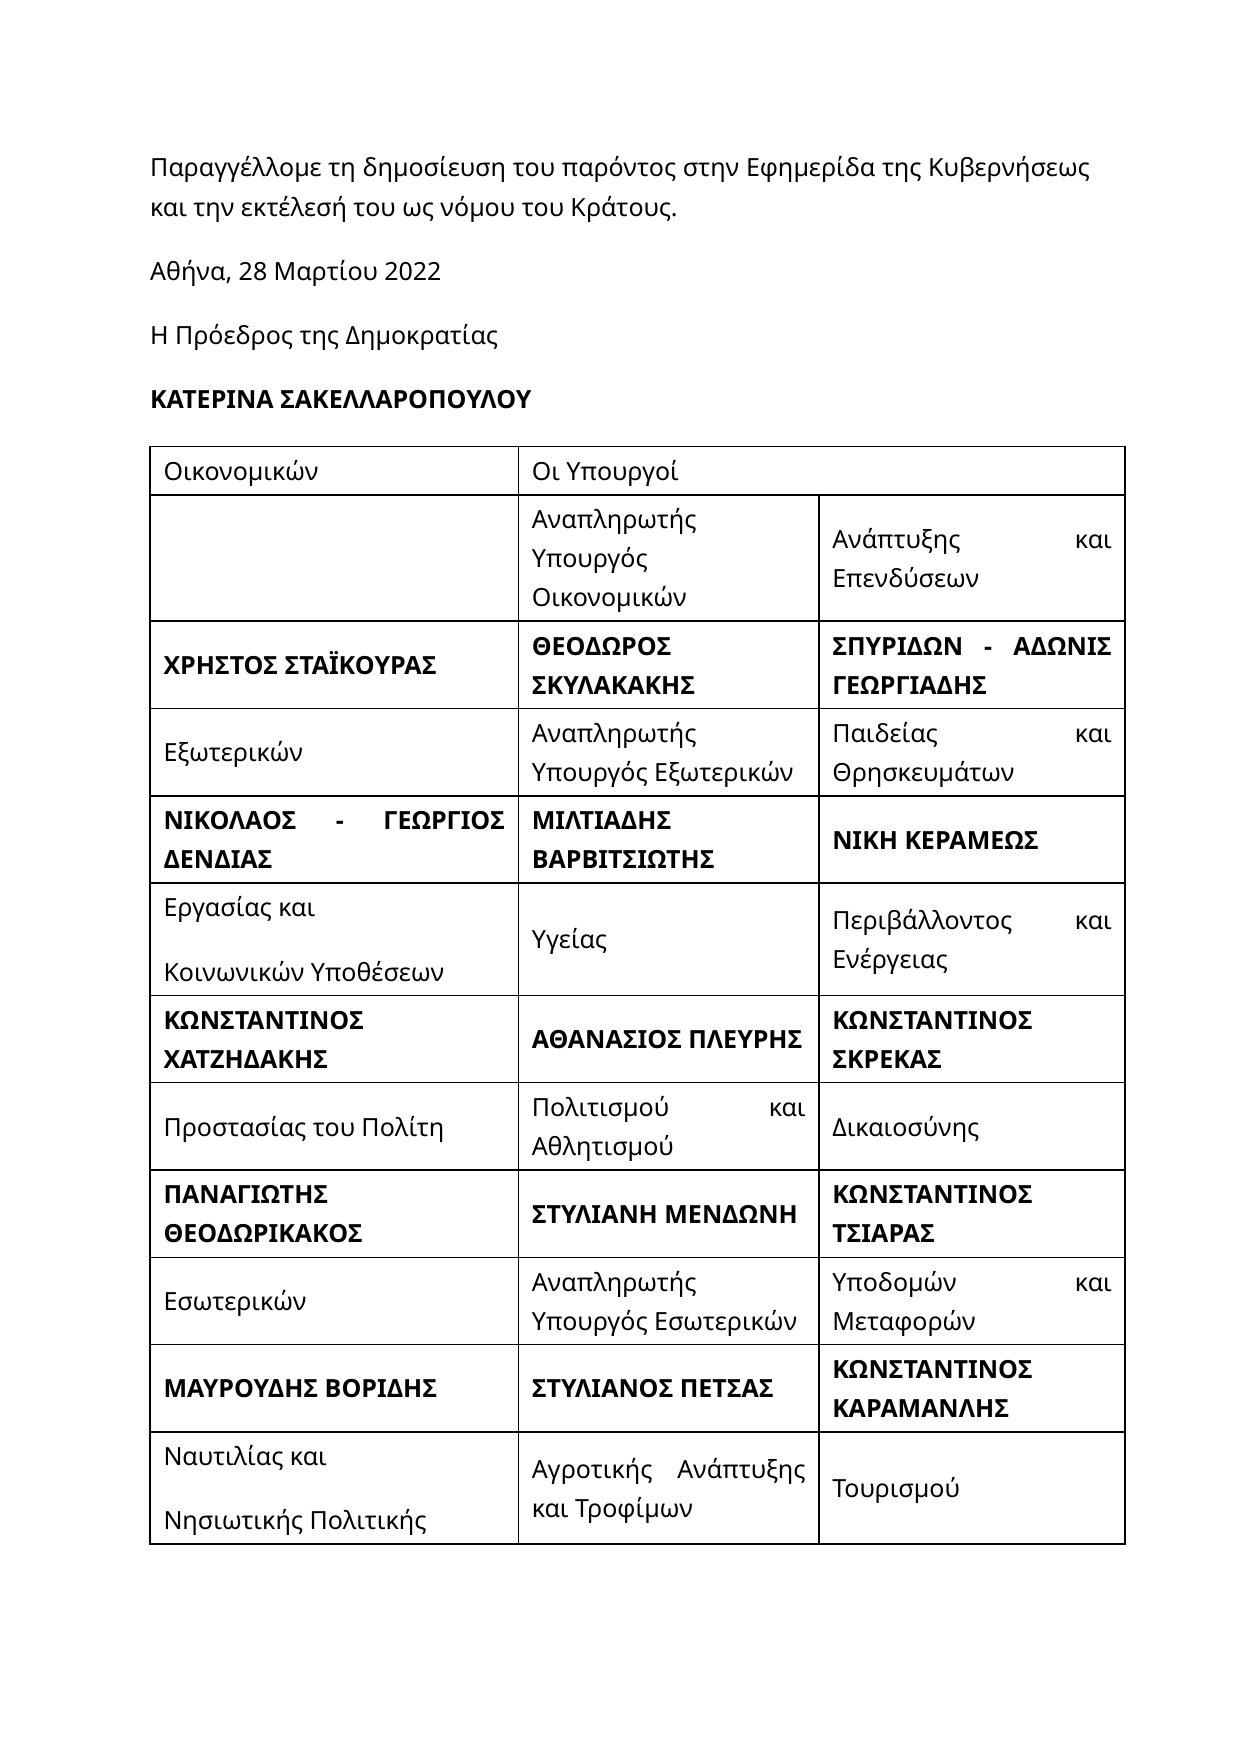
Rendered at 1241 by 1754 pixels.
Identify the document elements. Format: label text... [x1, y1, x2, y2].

table_cell ΝΙΚΗ ΚΕΡΑΜΕΩΣ [820, 797, 1124, 882]
table_cell ΜΙΛΤΙΑΔΗΣ ΒΑΡΒΙΤΣΙΩΤΗΣ [519, 797, 818, 882]
table_cell Προστασίας του Πολίτη [151, 1083, 518, 1169]
table_cell ΚΩΝΣΤΑΝΤΙΝΟΣ ΣΚΡΕΚΑΣ [820, 996, 1124, 1082]
table_cell ΣΤΥΛΙΑΝΟΣ ΠΕΤΣΑΣ [519, 1345, 818, 1431]
table_cell Ανάπτυξης και Επενδύσεων [820, 496, 1124, 620]
table_cell ΧΡΗΣΤΟΣ ΣΤΑΪΚΟΥΡΑΣ [151, 622, 518, 708]
table_cell ΠΑΝΑΓΙΩΤΗΣ ΘΕΟΔΩΡΙΚΑΚΟΣ [151, 1171, 518, 1256]
table_cell Περιβάλλοντος και Ενέργειας [820, 884, 1124, 994]
text Αθήνα, 28 Μαρτίου 2022 [150, 253, 1090, 287]
table_cell Αναπληρωτής Υπουργός Εξωτερικών [519, 709, 818, 795]
table_cell ΚΩΝΣΤΑΝΤΙΝΟΣ ΤΣΙΑΡΑΣ [820, 1171, 1124, 1256]
table_cell Δικαιοσύνης [820, 1083, 1124, 1169]
text ΚΑΤΕΡΙΝΑ ΣΑΚΕΛΛΑΡΟΠΟΥΛΟΥ [150, 382, 1090, 416]
table_cell ΣΤΥΛΙΑΝΗ ΜΕΝΔΩΝΗ [519, 1171, 818, 1256]
text Παραγγέλλομε τη δημοσίευση του παρόντος στην Εφημερίδα της Κυβερνήσεως και την εκτέλεσή του ως νόμου του Κράτους. [150, 150, 1090, 223]
table_cell Πολιτισμού και Αθλητισμού [519, 1083, 818, 1169]
table_cell ΑΘΑΝΑΣΙΟΣ ΠΛΕΥΡΗΣ [519, 996, 818, 1082]
table_header Οι Υπουργοί [519, 447, 1124, 494]
table_cell ΚΩΝΣΤΑΝΤΙΝΟΣ ΚΑΡΑΜΑΝΛΗΣ [820, 1345, 1124, 1431]
table_cell ΝΙΚΟΛΑΟΣ - ΓΕΩΡΓΙΟΣ ΔΕΝΔΙΑΣ [151, 797, 518, 882]
table_cell Υποδομών και Μεταφορών [820, 1258, 1124, 1344]
table_cell ΣΠΥΡΙΔΩΝ - ΑΔΩΝΙΣ ΓΕΩΡΓΙΑΔΗΣ [820, 622, 1124, 708]
table_cell Αναπληρωτής Υπουργός Οικονομικών [519, 496, 818, 620]
table_cell Τουρισμού [820, 1433, 1124, 1543]
table_header Οικονομικών [151, 447, 518, 494]
table_cell ΘΕΟΔΩΡΟΣ ΣΚΥΛΑΚΑΚΗΣ [519, 622, 818, 708]
table_cell Εργασίας και Κοινωνικών Υποθέσεων [151, 884, 518, 994]
table_cell ΜΑΥΡΟΥΔΗΣ ΒΟΡΙΔΗΣ [151, 1345, 518, 1431]
table_cell ΚΩΝΣΤΑΝΤΙΝΟΣ ΧΑΤΖΗΔΑΚΗΣ [151, 996, 518, 1082]
table_cell Εσωτερικών [151, 1258, 518, 1344]
table_cell Αγροτικής Ανάπτυξης και Τροφίμων [519, 1433, 818, 1543]
table_cell Αναπληρωτής Υπουργός Εσωτερικών [519, 1258, 818, 1344]
table_cell Εξωτερικών [151, 709, 518, 795]
table_cell [151, 496, 518, 620]
table_cell Υγείας [519, 884, 818, 994]
table_cell Παιδείας και Θρησκευμάτων [820, 709, 1124, 795]
table_cell Ναυτιλίας και Νησιωτικής Πολιτικής [151, 1433, 518, 1543]
text Η Πρόεδρος της Δημοκρατίας [150, 317, 1090, 352]
